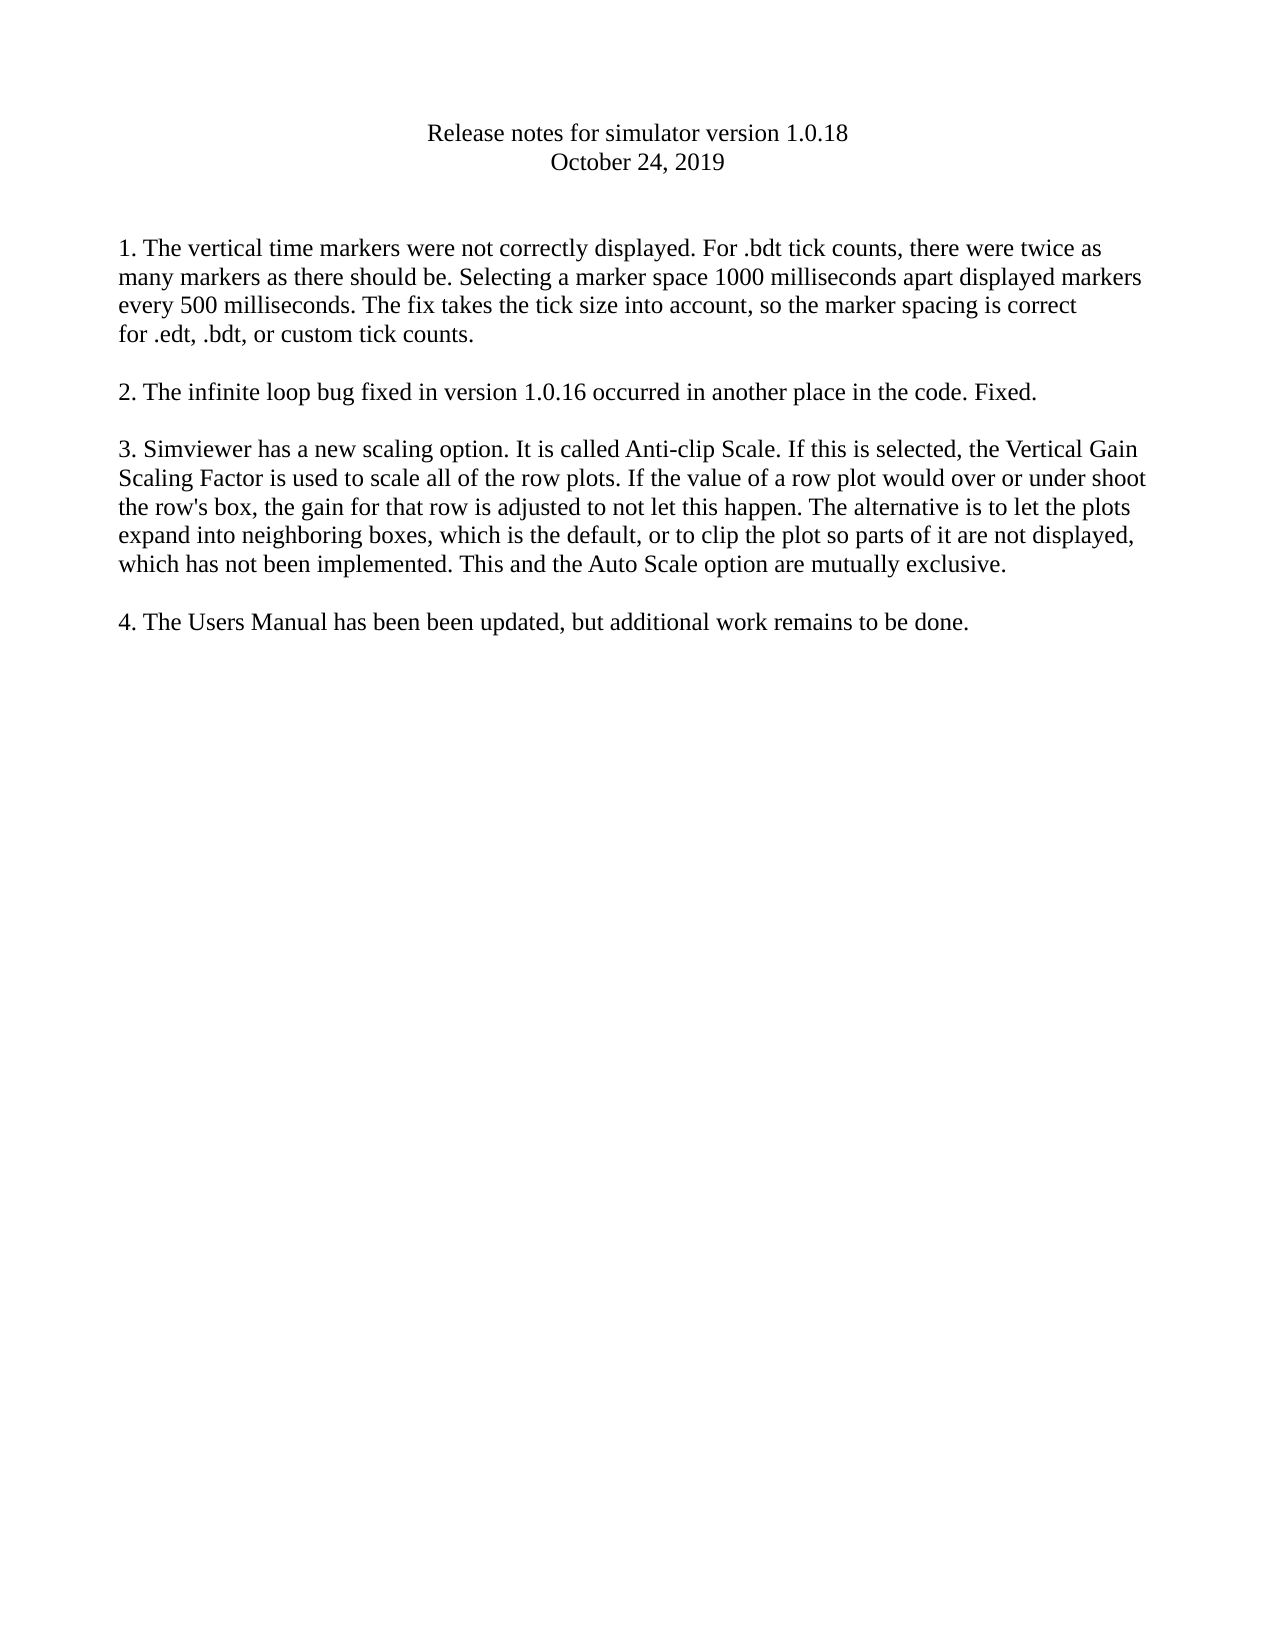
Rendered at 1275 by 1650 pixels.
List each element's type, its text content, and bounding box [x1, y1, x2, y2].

text Release notes for simulator version 1.0.18 [118, 118, 1157, 147]
text 3. Simviewer has a new scaling option. It is called Anti-clip Scale. If this is selected, the Vertical Gain Scaling Factor is used to scale all of the row plots. If the value of a row plot would over or under shoot the row's box, the gain for that row is adjusted to not let this happen. The alternative is to let the plots expand into neighboring boxes, which is the default, or to clip the plot so parts of it are not displayed, which has not been implemented. This and the Auto Scale option are mutually exclusive. [118, 434, 1157, 578]
text 1. The vertical time markers were not correctly displayed. For .bdt tick counts, there were twice as many markers as there should be. Selecting a marker space 1000 milliseconds apart displayed markers every 500 milliseconds. The fix takes the tick size into account, so the marker spacing is correct for .edt, .bdt, or custom tick counts. [118, 233, 1157, 348]
text 2. The infinite loop bug fixed in version 1.0.16 occurred in another place in the code. Fixed. [118, 377, 1157, 406]
text October 24, 2019 [118, 147, 1157, 176]
text 4. The Users Manual has been been updated, but additional work remains to be done. [118, 607, 1157, 636]
